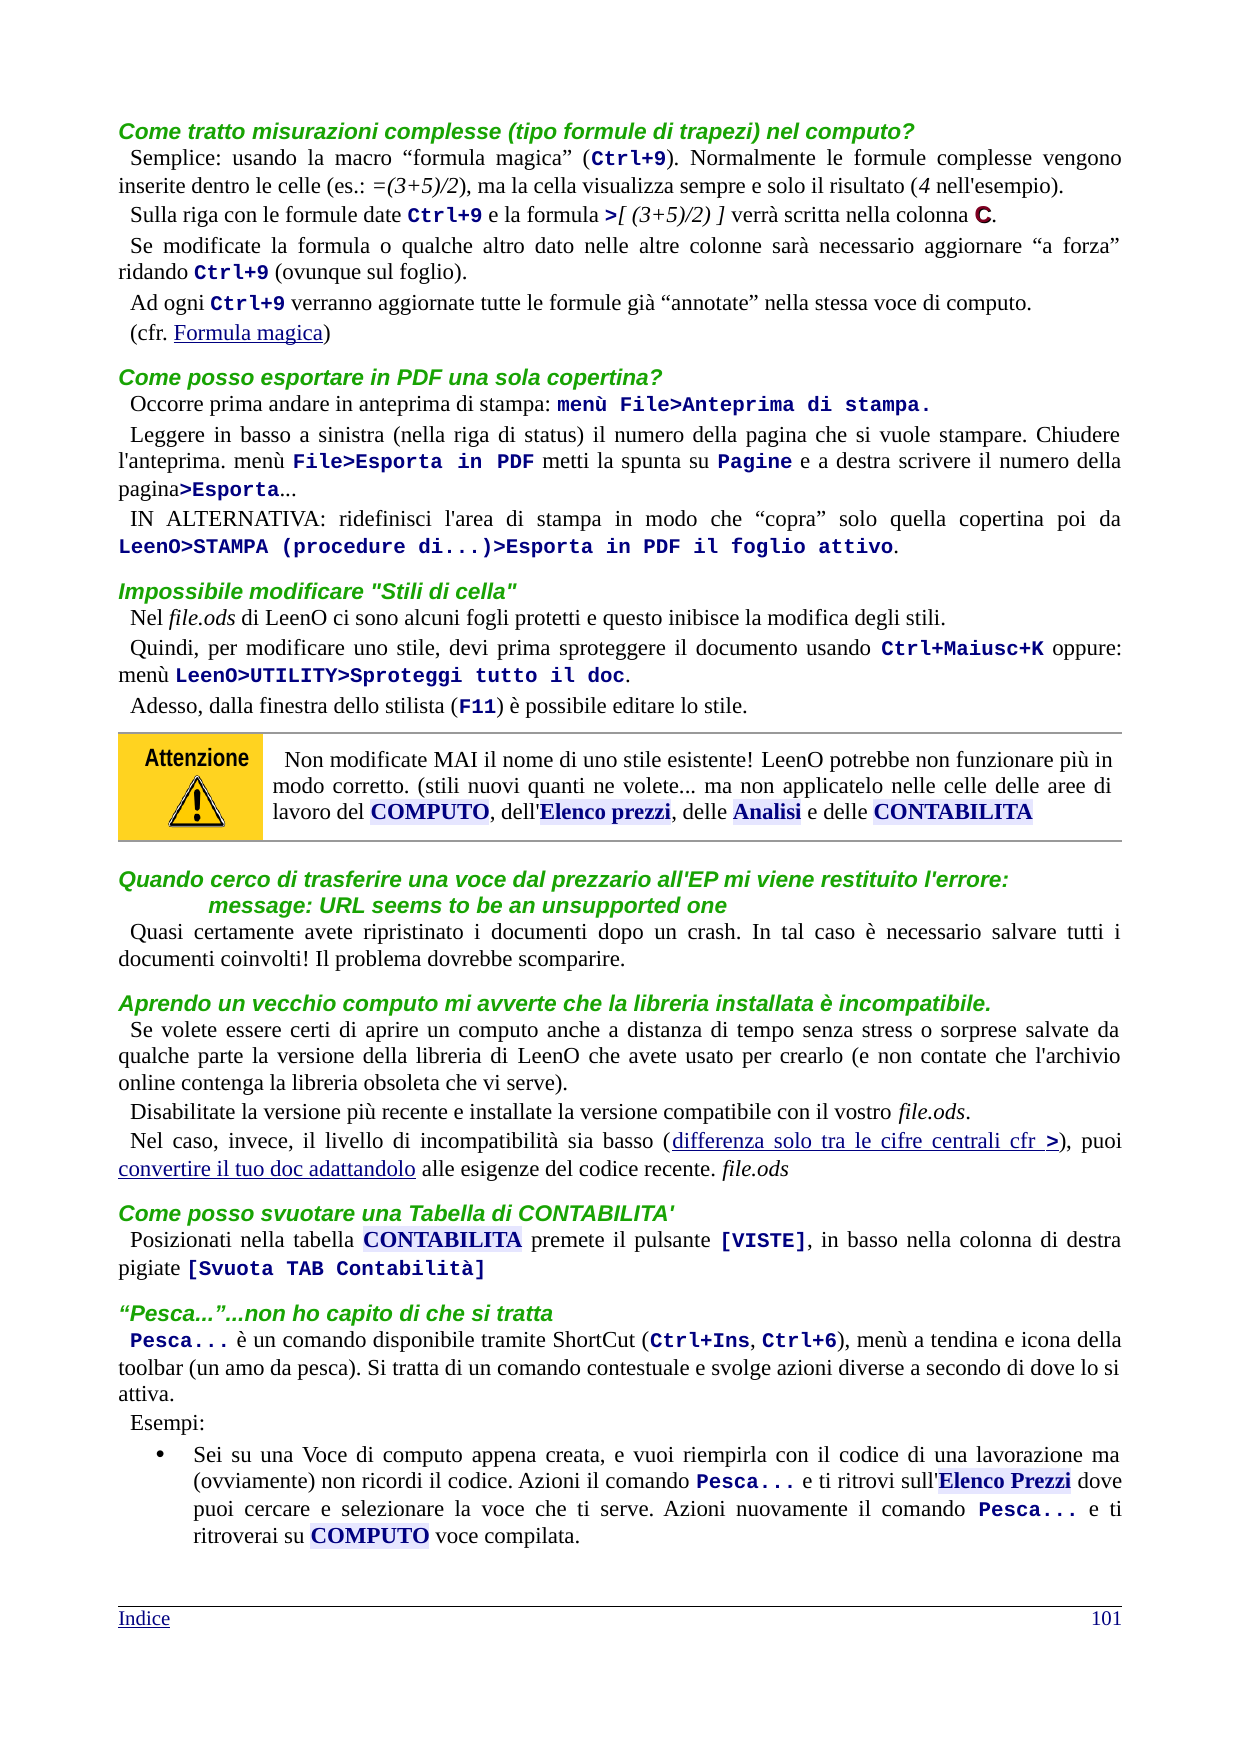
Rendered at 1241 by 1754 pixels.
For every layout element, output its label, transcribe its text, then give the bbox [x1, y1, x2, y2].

table_header Non modificate MAI il nome di uno stile esistente! LeenO potrebbe non funzionare più in modo corretto. (stili nuovi quanti ne volete... ma non applicatelo nelle celle delle aree di lavoro del COMPUTO, dell'Elenco prezzi, delle Analisi e delle CONTABILITA [264, 734, 1122, 840]
text Posizionati nella tabella CONTABILITA premete il pulsante [VISTE], in basso nella colonna di destra pigiate [Svuota TAB Contabilità] [118, 1226, 1122, 1281]
text Nel caso, invece, il livello di incompatibilità sia basso (differenza solo tra le cifre centrali cfr >), puoi convertire il tuo doc adattandolo alle esigenze del codice recente. file.ods [118, 1127, 1122, 1181]
subtitle Come posso esportare in PDF una sola copertina? [118, 364, 1122, 390]
subtitle Impossibile modificare "Stili di cella" [118, 578, 1122, 604]
picture [164, 771, 229, 831]
text Esempi: [118, 1409, 1122, 1436]
text IN ALTERNATIVA: ridefinisci l'area di stampa in modo che “copra” solo quella copertina poi da LeenO>STAMPA (procedure di...)>Esporta in PDF il foglio attivo. [118, 505, 1122, 559]
text Se volete essere certi di aprire un computo anche a distanza di tempo senza stress o sorprese salvate da qualche parte la versione della libreria di LeenO che avete usato per crearlo (e non contate che l'archivio online contenga la libreria obsoleta che vi serve). [118, 1016, 1122, 1095]
text Nel file.ods di LeenO ci sono alcuni fogli protetti e questo inibisce la modifica degli stili. [118, 604, 1122, 631]
text Disabilitate la versione più recente e installate la versione compatibile con il vostro file.ods. [118, 1098, 1122, 1124]
table_header Attenzione [118, 734, 263, 840]
text Quasi certamente avete ripristinato i documenti dopo un crash. In tal caso è necessario salvare tutti i documenti coinvolti! Il problema dovrebbe scomparire. [118, 918, 1122, 971]
text Ad ogni Ctrl+9 verranno aggiornate tutte le formule già “annotate” nella stessa voce di computo. [118, 289, 1122, 316]
text Quindi, per modificare uno stile, devi prima sproteggere il documento usando Ctrl+Maiusc+K oppure: menù LeenO>UTILITY>Sproteggi tutto il doc. [118, 633, 1122, 689]
text Occorre prima andare in anteprima di stampa: menù File>Anteprima di stampa. [118, 390, 1122, 418]
text Leggere in basso a sinistra (nella riga di status) il numero della pagina che si vuole stampare. Chiudere l'anteprima. menù File>Esporta in PDF metti la spunta su Pagine e a destra scrivere il numero della pagina>Esporta... [118, 421, 1122, 502]
subtitle Come tratto misurazioni complesse (tipo formule di trapezi) nel computo? [118, 118, 1122, 144]
subtitle Aprendo un vecchio computo mi avverte che la libreria installata è incompatibile. [118, 990, 1122, 1016]
text (cfr. Formula magica) [118, 319, 1122, 346]
text Adesso, dalla finestra dello stilista (F11) è possibile editare lo stile. [118, 692, 1122, 719]
subtitle Come posso svuotare una Tabella di CONTABILITA' [118, 1200, 1122, 1226]
text Pesca... è un comando disponibile tramite ShortCut (Ctrl+Ins, Ctrl+6), menù a tendina e icona della toolbar (un amo da pesca). Si tratta di un comando contestuale e svolge azioni diverse a secondo di dove lo si attiva. [118, 1326, 1122, 1406]
subtitle Quando cerco di trasferire una voce dal prezzario all'EP mi viene restituito l'errore: message: URL seems to be an unsupported one [118, 866, 1122, 918]
list Sei su una Voce di computo appena creata, e vuoi riempirla con il codice di una lavorazione ma (ovviamente) non ricordi il codice. Azioni il comando Pesca... e ti ritrovi sull'Elenco Prezzi dove puoi cercare e selezionare la voce che ti serve. Azioni nuovamente il comando Pesca... e ti ritroverai su COMPUTO voce compilata. [156, 1439, 1122, 1549]
text Sulla riga con le formule date Ctrl+9 e la formula >[ (3+5)/2) ] verrà scritta nella colonna C. [118, 201, 1122, 229]
text Semplice: usando la macro “formula magica” (Ctrl+9). Normalmente le formule complesse vengono inserite dentro le celle (es.: =(3+5)/2), ma la cella visualizza sempre e solo il risultato (4 nell'esempio). [118, 144, 1122, 198]
subtitle “Pesca...”...non ho capito di che si tratta [118, 1300, 1122, 1326]
text Se modificate la formula o qualche altro dato nelle altre colonne sarà necessario aggiornare “a forza” ridando Ctrl+9 (ovunque sul foglio). [118, 232, 1122, 286]
